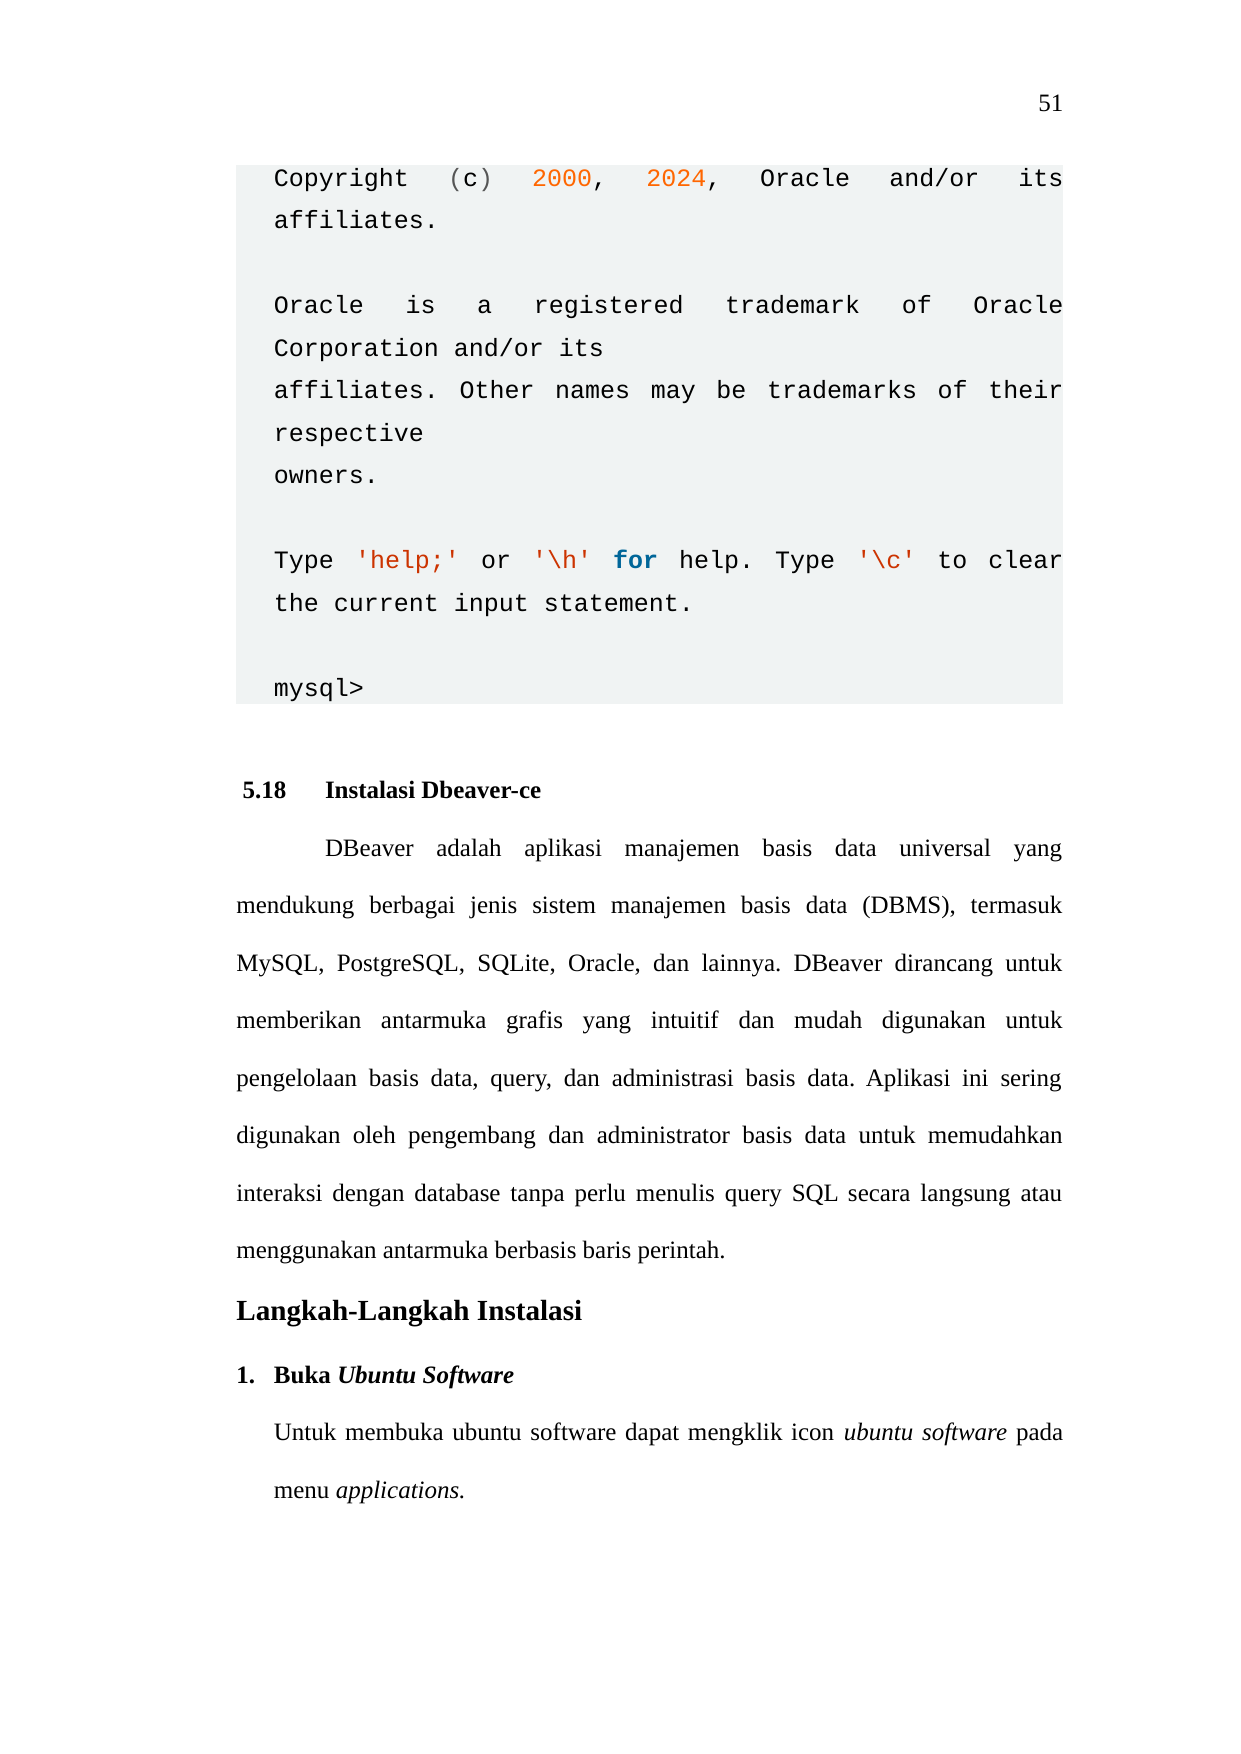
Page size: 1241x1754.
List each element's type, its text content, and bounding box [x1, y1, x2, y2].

list mysql> [236, 675, 1063, 704]
text DBeaver adalah aplikasi manajemen basis data universal yang mendukung berbagai jenis sistem manajemen basis data (DBMS), termasuk MySQL, PostgreSQL, SQLite, Oracle, dan lainnya. DBeaver dirancang untuk memberikan antarmuka grafis yang intuitif dan mudah digunakan untuk pengelolaan basis data, query, dan administrasi basis data. Aplikasi ini sering digunakan oleh pengembang dan administrator basis data untuk memudahkan interaksi dengan database tanpa perlu menulis query SQL secara langsung atau menggunakan antarmuka berbasis baris perintah. [236, 833, 1063, 1264]
list Buka Ubuntu Software [236, 1360, 1063, 1389]
list Oracle is a registered trademark of Oracle Corporation and/or its [236, 293, 1063, 364]
list owners. [236, 463, 1063, 491]
list Type 'help;' or '\h' for help. Type '\c' to clear the current input statement. [236, 548, 1063, 619]
list Untuk membuka ubuntu software dapat mengklik icon ubuntu software pada menu applications. [236, 1417, 1063, 1504]
list affiliates. Other names may be trademarks of their respective [236, 378, 1063, 449]
list Copyright (c) 2000, 2024, Oracle and/or its affiliates. [236, 165, 1063, 236]
subtitle Instalasi Dbeaver-ce [236, 775, 1063, 804]
text Langkah-Langkah Instalasi [236, 1293, 1063, 1326]
